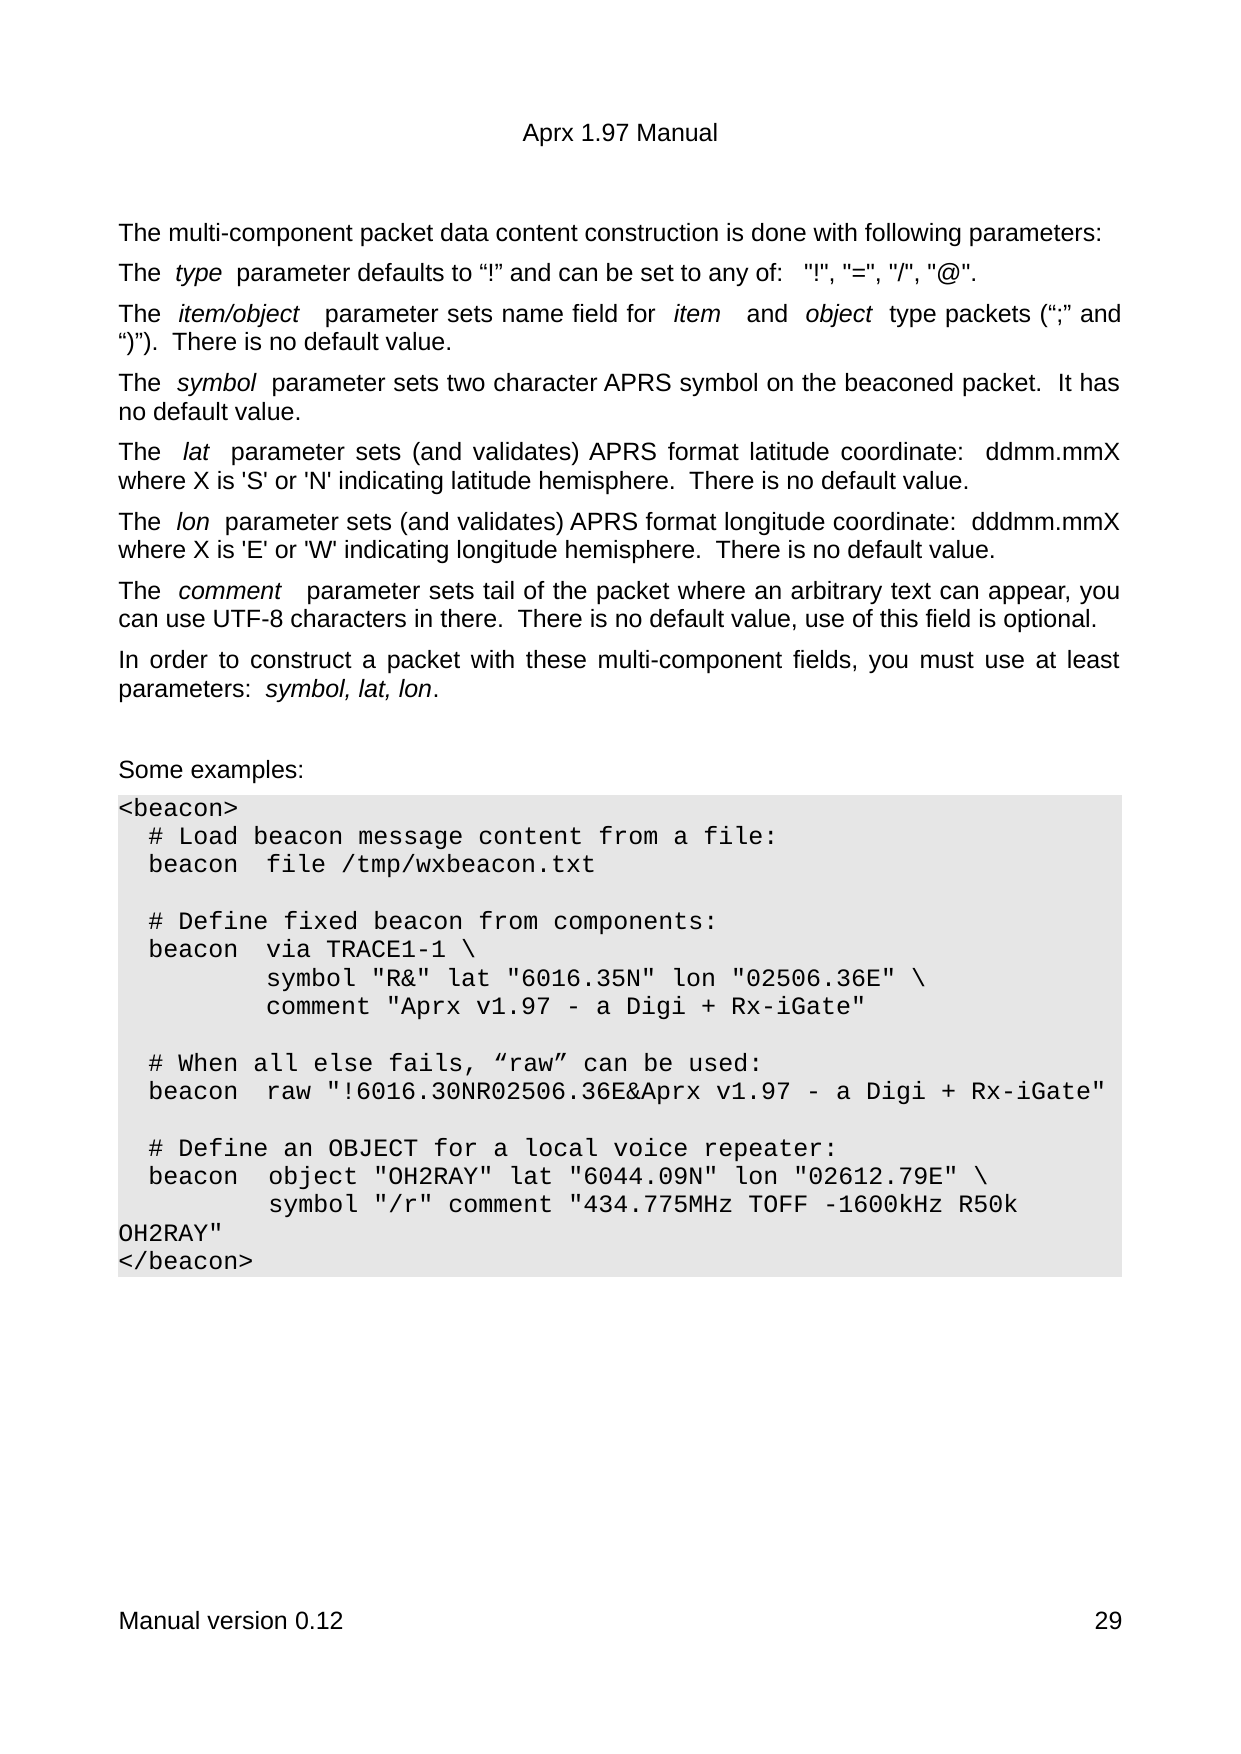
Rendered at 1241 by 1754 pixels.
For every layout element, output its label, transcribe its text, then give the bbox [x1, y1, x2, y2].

text The item/object parameter sets name field for item and object type packets (“;” and “)”). There is no default value. [118, 299, 1122, 356]
text The lon parameter sets (and validates) APRS format longitude coordinate: dddmm.mmX where X is 'E' or 'W' indicating longitude hemisphere. There is no default value. [118, 506, 1122, 564]
text The comment parameter sets tail of the packet where an arbitrary text can appear, you can use UTF-8 characters in there. There is no default value, use of this field is optional. [118, 576, 1122, 633]
text beacon file /tmp/wxbeacon.txt [118, 852, 1122, 880]
text beacon via TRACE1-1 \ [118, 937, 1122, 965]
text comment "Aprx v1.97 - a Digi + Rx-iGate" [118, 994, 1122, 1022]
text # Define an OBJECT for a local voice repeater: [118, 1135, 1122, 1164]
text In order to construct a packet with these multi-component fields, you must use at least parameters: symbol, lat, lon. [118, 645, 1122, 702]
text <beacon> [118, 795, 1122, 824]
text symbol "/r" comment "434.775MHz TOFF -1600kHz R50k OH2RAY" [118, 1192, 1122, 1249]
text The type parameter defaults to “!” and can be set to any of: "!", "=", "/", "@". [118, 258, 1122, 287]
text # Define fixed beacon from components: [118, 909, 1122, 937]
text beacon object "OH2RAY" lat "6044.09N" lon "02612.79E" \ [118, 1164, 1122, 1192]
text </beacon> [118, 1249, 1122, 1277]
text The multi-component packet data content construction is done with following parameters: [118, 218, 1122, 246]
text The symbol parameter sets two character APRS symbol on the beaconed packet. It has no default value. [118, 368, 1122, 425]
text # When all else fails, “raw” can be used: [118, 1050, 1122, 1079]
text symbol "R&" lat "6016.35N" lon "02506.36E" \ [118, 965, 1122, 994]
text Some examples: [118, 755, 1122, 783]
text # Load beacon message content from a file: [118, 824, 1122, 852]
text beacon raw "!6016.30NR02506.36E&Aprx v1.97 - a Digi + Rx-iGate" [118, 1079, 1122, 1107]
text The lat parameter sets (and validates) APRS format latitude coordinate: ddmm.mmX where X is 'S' or 'N' indicating latitude hemisphere. There is no default value. [118, 437, 1122, 495]
